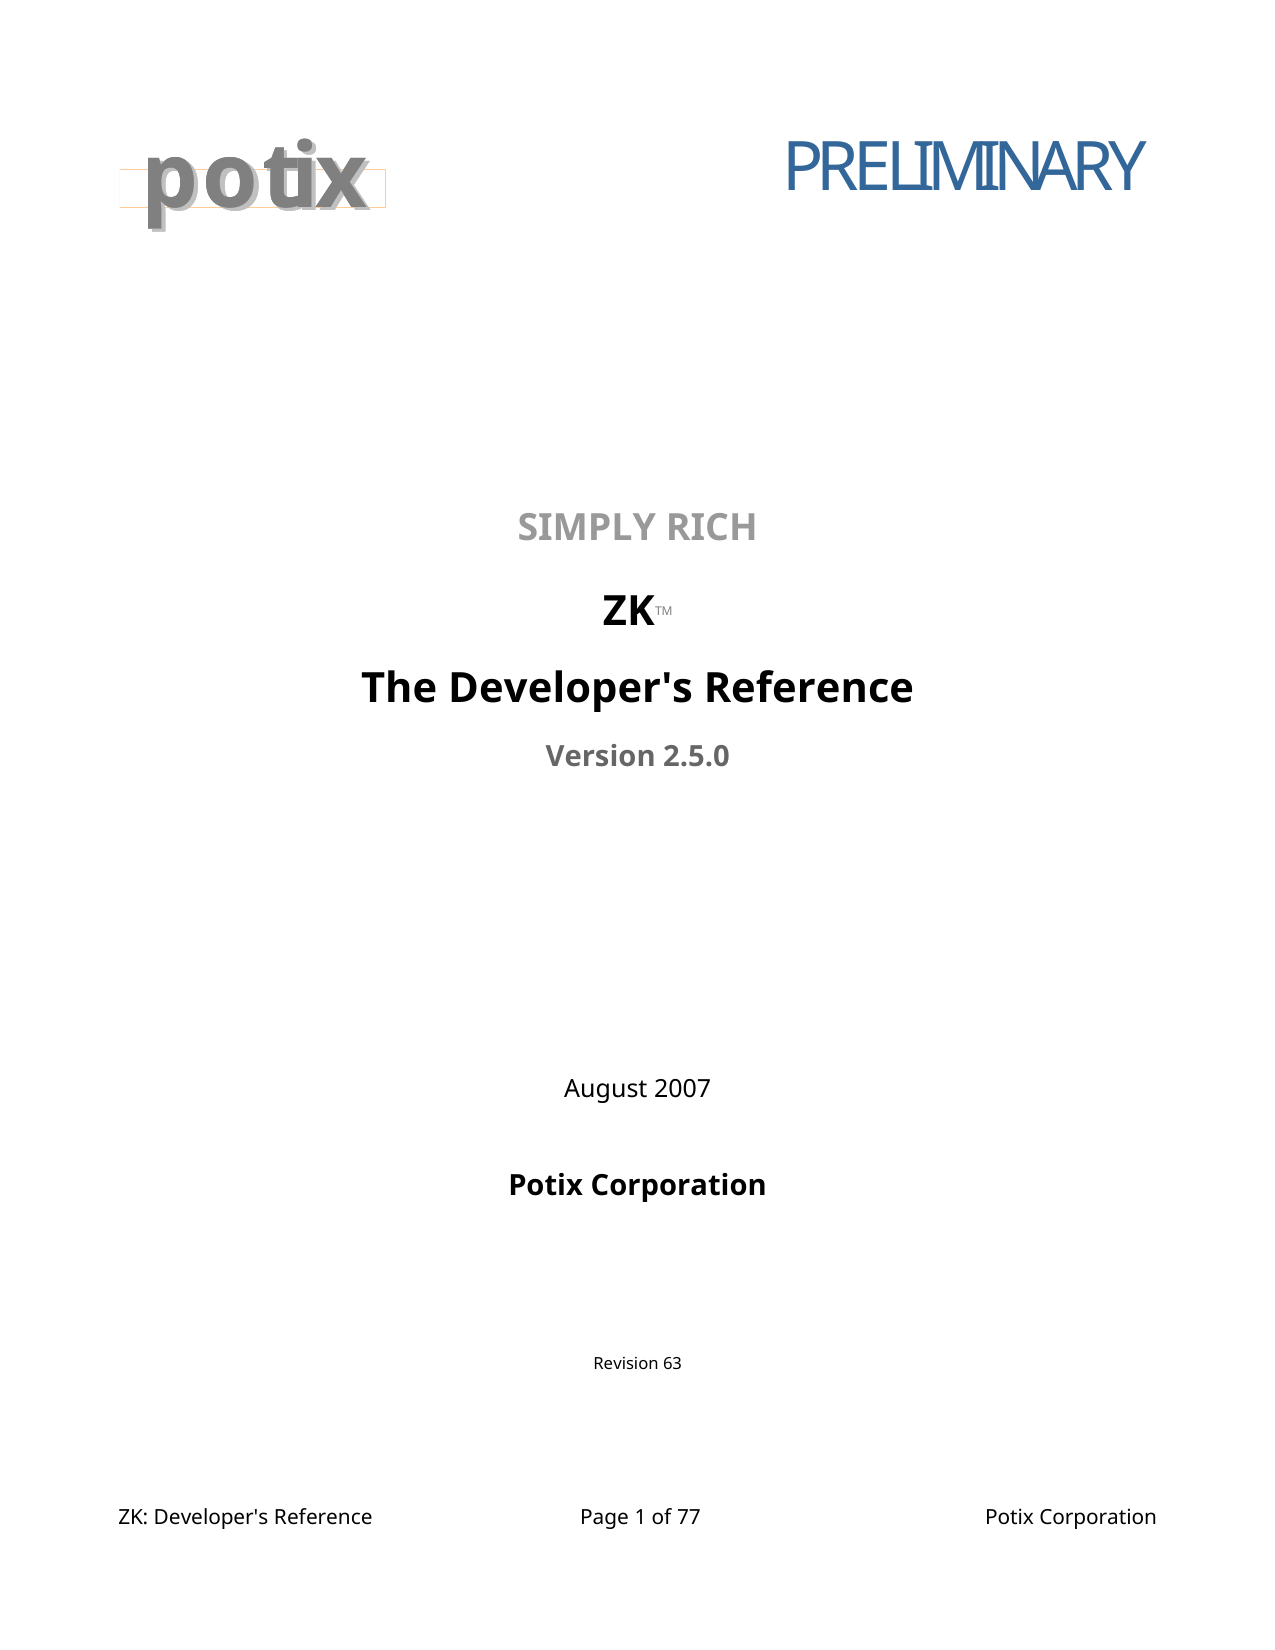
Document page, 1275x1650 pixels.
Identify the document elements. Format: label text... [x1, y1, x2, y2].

text Revision 63 [118, 1351, 1157, 1374]
text Potix Corporation [118, 1164, 1157, 1203]
text The Developer's Reference [118, 658, 1157, 715]
text ZKTM [118, 580, 1157, 637]
text SIMPLY RICH [118, 500, 1157, 551]
text Version 2.5.0 [118, 736, 1157, 775]
text August 2007 [118, 1071, 1157, 1105]
